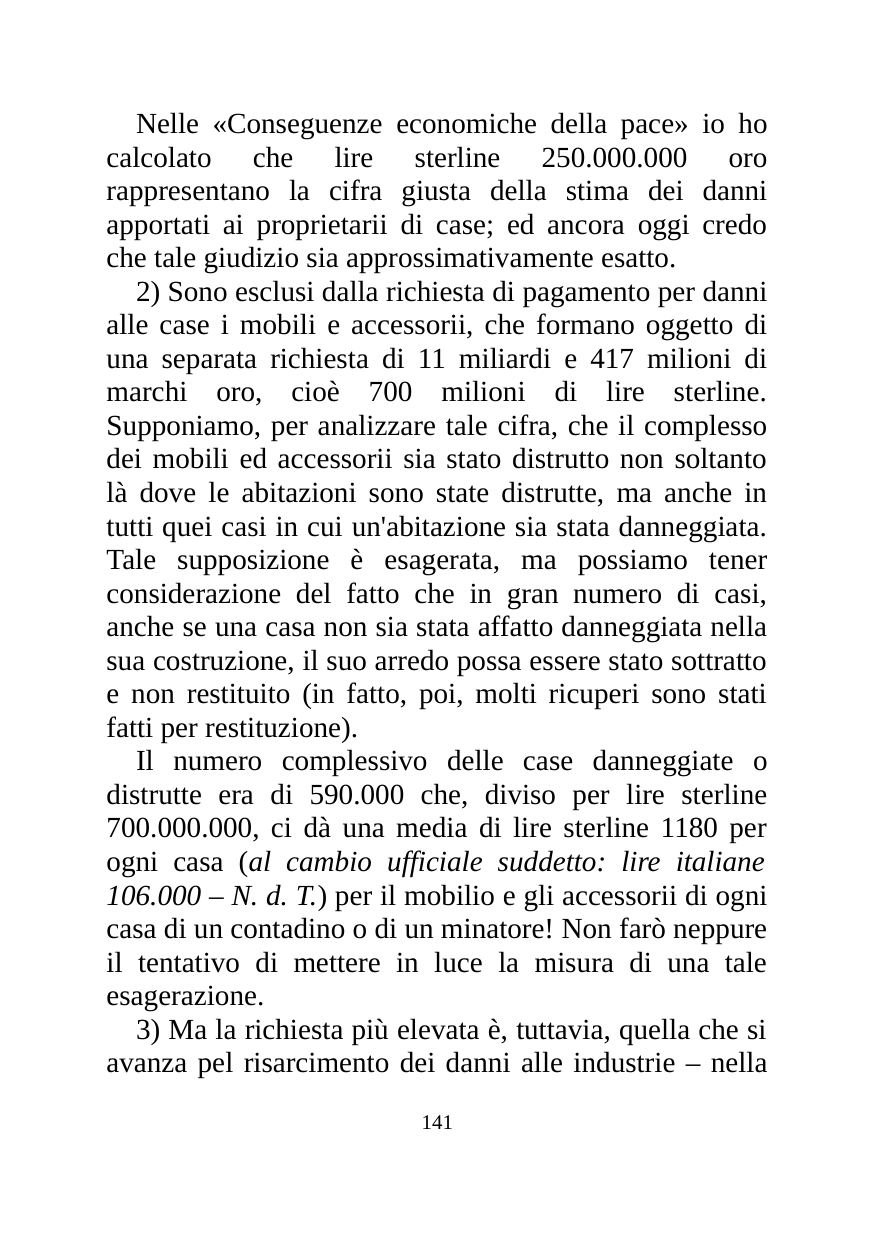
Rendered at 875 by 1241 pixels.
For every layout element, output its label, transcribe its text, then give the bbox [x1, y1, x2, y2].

text 2) Sono esclusi dalla richiesta di pagamento per danni alle case i mobili e accessorii, che formano oggetto di una separata richiesta di 11 miliardi e 417 milioni di marchi oro, cioè 700 milioni di lire sterline. Supponiamo, per analizzare tale cifra, che il complesso dei mobili ed accessorii sia stato distrutto non soltanto là dove le abitazioni sono state distrutte, ma anche in tutti quei casi in cui un'abitazione sia stata danneggiata. Tale supposizione è esagerata, ma possiamo tener considerazione del fatto che in gran numero di casi, anche se una casa non sia stata affatto danneggiata nella sua costruzione, il suo arredo possa essere stato sottratto e non restituito (in fatto, poi, molti ricuperi sono stati fatti per restituzione). [106, 274, 768, 743]
text Nelle «Conseguenze economiche della pace» io ho calcolato che lire sterline 250.000.000 oro rappresentano la cifra giusta della stima dei danni apportati ai proprietarii di case; ed ancora oggi credo che tale giudizio sia approssimativamente esatto. [106, 106, 768, 274]
text Il numero complessivo delle case danneggiate o distrutte era di 590.000 che, diviso per lire sterline 700.000.000, ci dà una media di lire sterline 1180 per ogni casa (al cambio ufficiale suddetto: lire italiane 106.000 – N. d. T.) per il mobilio e gli accessorii di ogni casa di un contadino o di un minatore! Non farò neppure il tentativo di mettere in luce la misura di una tale esagerazione. [106, 743, 768, 1012]
text 3) Ma la richiesta più elevata è, tuttavia, quella che si avanza pel risarcimento dei danni alle industrie – nella [106, 1012, 768, 1079]
